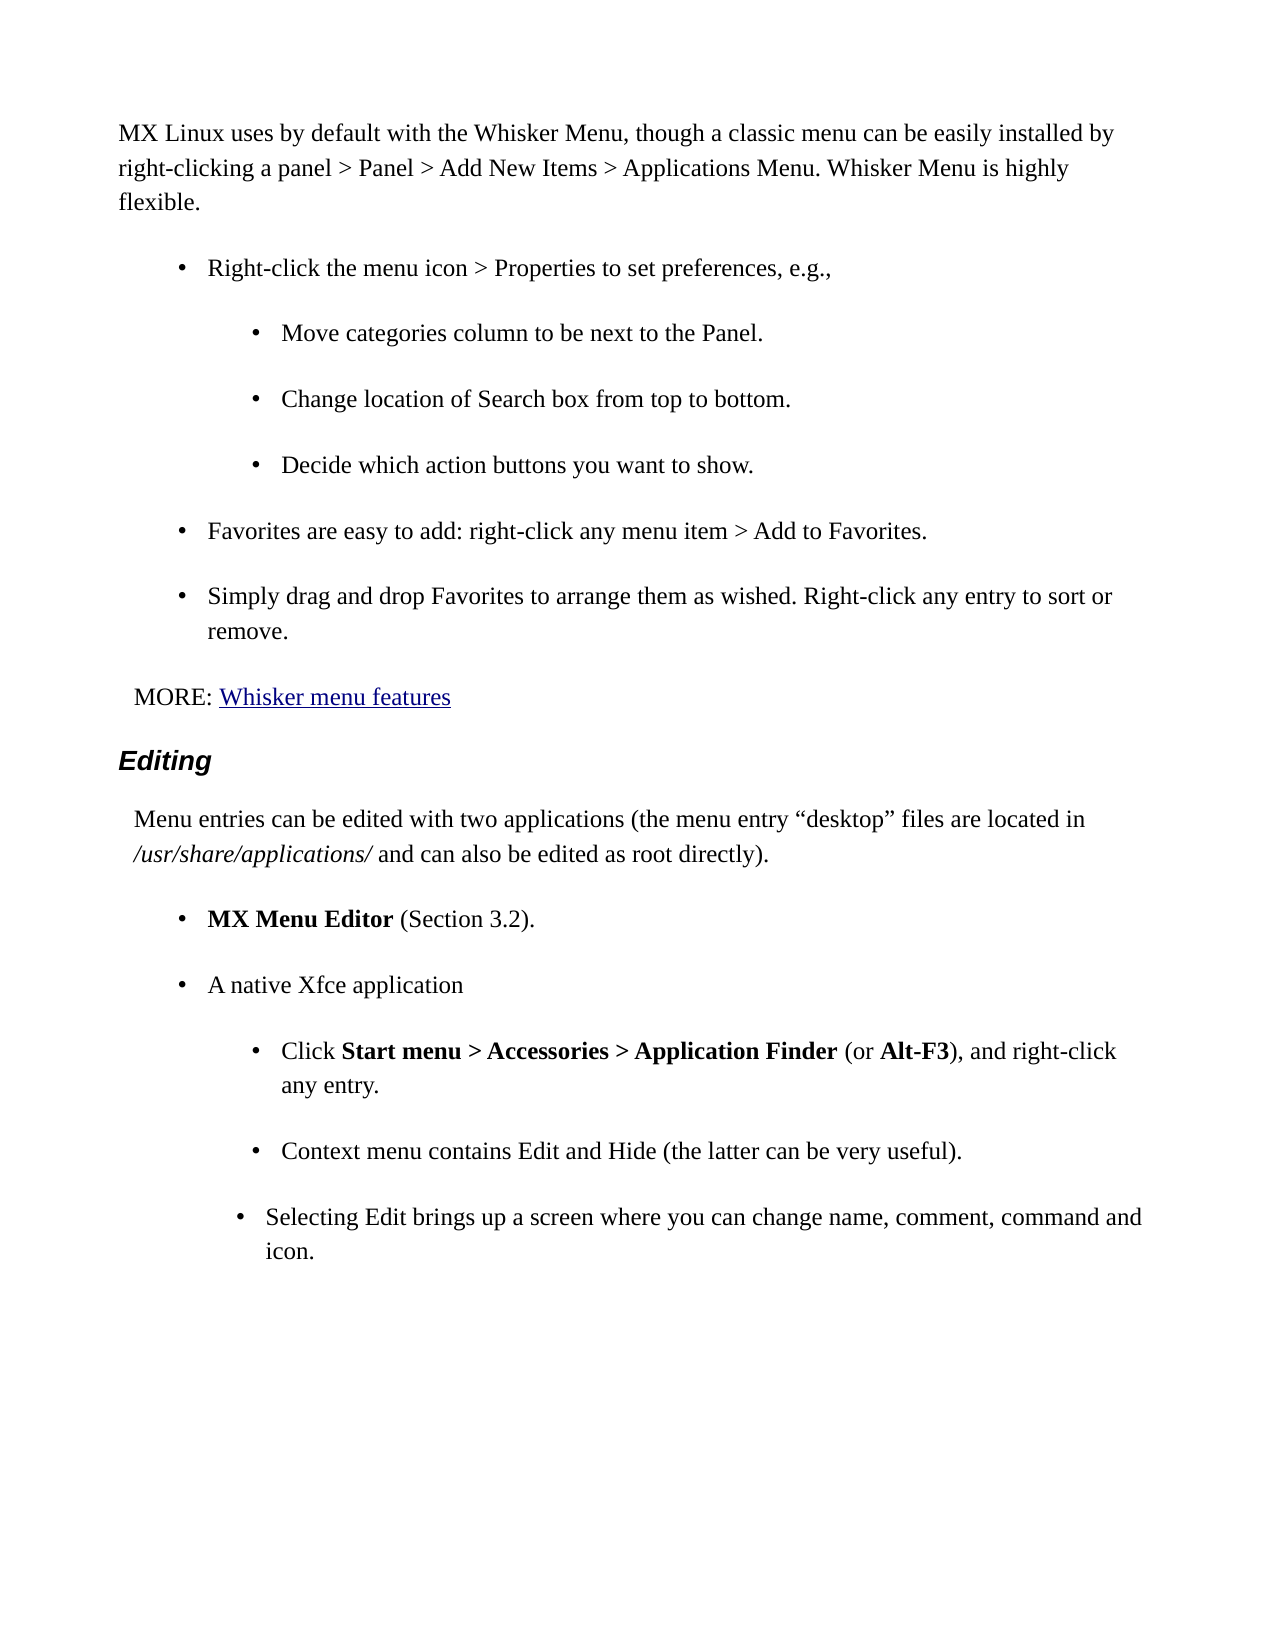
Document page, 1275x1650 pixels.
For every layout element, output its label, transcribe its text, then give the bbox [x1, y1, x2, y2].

list A native Xfce application [178, 970, 1141, 999]
list Favorites are easy to add: right-click any menu item > Add to Favorites. [178, 516, 1141, 544]
list Move categories column to be next to the Panel. [252, 318, 1141, 347]
text MORE: Whisker menu features [134, 682, 1141, 710]
list Change location of Search box from top to bottom. [252, 384, 1141, 413]
list Right-click the menu icon > Properties to set preferences, e.g., [178, 253, 1141, 282]
subtitle Editing [118, 744, 1157, 776]
text Menu entries can be edited with two applications (the menu entry “desktop” files are located in /usr/share/applications/ and can also be edited as root directly). [134, 804, 1141, 867]
list Click Start menu > Accessories > Application Finder (or Alt-F3), and right-click any entry. [252, 1036, 1141, 1099]
list MX Menu Editor (Section 3.2). [178, 904, 1141, 933]
list Selecting Edit brings up a screen where you can change name, comment, command and icon. [236, 1202, 1157, 1265]
list Simply drag and drop Favorites to arrange them as wished. Right-click any entry to sort or remove. [178, 581, 1141, 645]
text MX Linux uses by default with the Whisker Menu, though a classic menu can be easily installed by right-clicking a panel > Panel > Add New Items > Applications Menu. Whisker Menu is highly flexible. [118, 118, 1157, 216]
list Context menu contains Edit and Hide (the latter can be very useful). [252, 1136, 1141, 1165]
list Decide which action buttons you want to show. [252, 450, 1141, 479]
